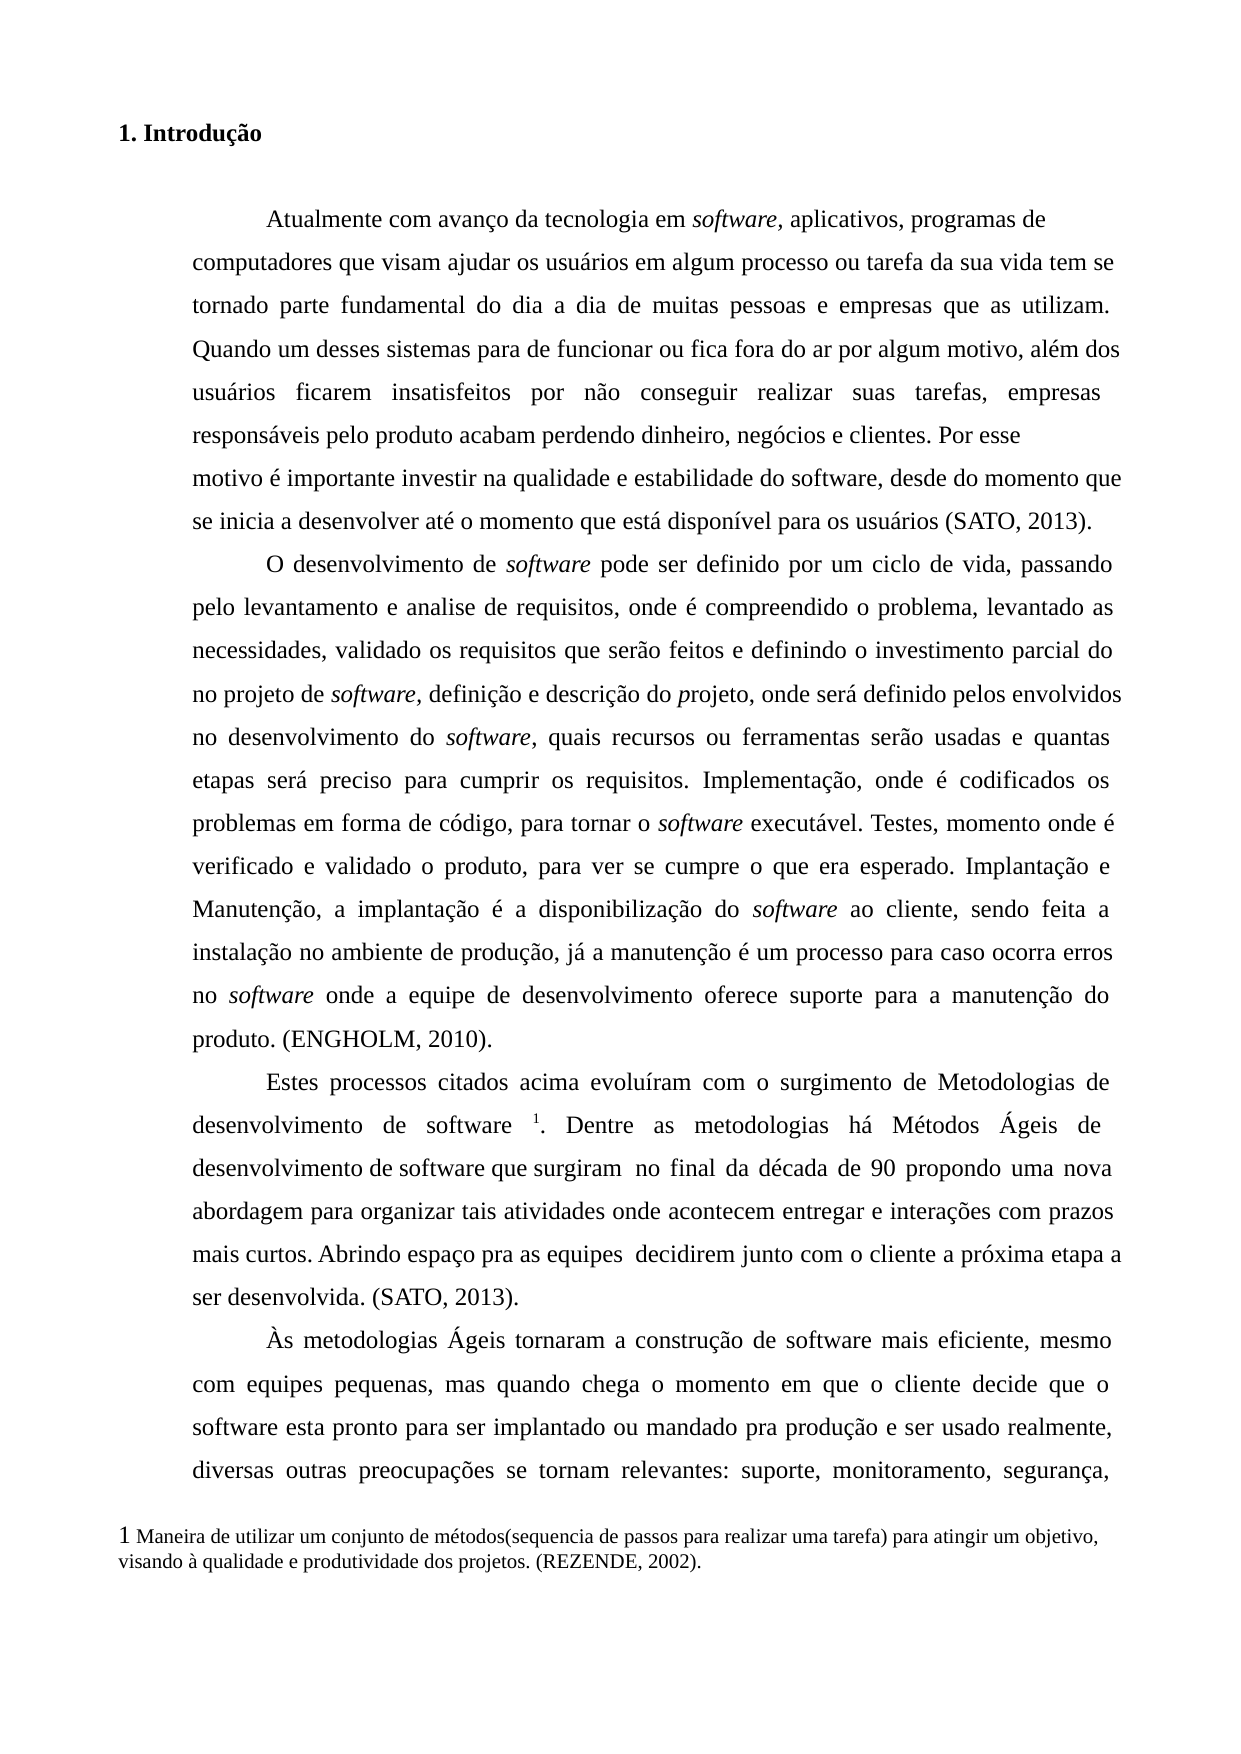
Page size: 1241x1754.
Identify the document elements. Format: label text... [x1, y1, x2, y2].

text O desenvolvimento de software pode ser definido por um ciclo de vida, passando pelo levantamento e analise de requisitos, onde é compreendido o problema, levantado as necessidades, validado os requisitos que serão feitos e definindo o investimento parcial do no projeto de software, definição e descrição do projeto, onde será definido pelos envolvidos no desenvolvimento do software, quais recursos ou ferramentas serão usadas e quantas etapas será preciso para cumprir os requisitos. Implementação, onde é codificados os problemas em forma de código, para tornar o software executável. Testes, momento onde é verificado e validado o produto, para ver se cumpre o que era esperado. Implantação e Manutenção, a implantação é a disponibilização do software ao cliente, sendo feita a instalação no ambiente de produção, já a manutenção é um processo para caso ocorra erros no software onde a equipe de desenvolvimento oferece suporte para a manutenção do produto. (ENGHOLM, 2010). [118, 549, 1122, 1052]
text Maneira de utilizar um conjunto de métodos(sequencia de passos para realizar uma tarefa) para atingir um objetivo, visando à qualidade e produtividade dos projetos. (REZENDE, 2002). [118, 1520, 1122, 1573]
text motivo é importante investir na qualidade e estabilidade do software, desde do momento que se inicia a desenvolver até o momento que está disponível para os usuários (SATO, 2013). [118, 463, 1122, 535]
text Às metodologias Ágeis tornaram a construção de software mais eficiente, mesmo com equipes pequenas, mas quando chega o momento em que o cliente decide que o software esta pronto para ser implantado ou mandado pra produção e ser usado realmente, diversas outras preocupações se tornam relevantes: suporte, monitoramento, segurança, [118, 1326, 1122, 1484]
text Estes processos citados acima evoluíram com o surgimento de Metodologias de desenvolvimento de software . Dentre as metodologias há Métodos Ágeis de desenvolvimento de software que surgiram no final da década de 90 propondo uma nova abordagem para organizar tais atividades onde acontecem entregar e interações com prazos mais curtos. Abrindo espaço pra as equipes decidirem junto com o cliente a próxima etapa a ser desenvolvida. (SATO, 2013). [118, 1067, 1122, 1311]
text 1. Introdução [118, 118, 1122, 147]
text Atualmente com avanço da tecnologia em software, aplicativos, programas de computadores que visam ajudar os usuários em algum processo ou tarefa da sua vida tem se tornado parte fundamental do dia a dia de muitas pessoas e empresas que as utilizam. Quando um desses sistemas para de funcionar ou fica fora do ar por algum motivo, além dos usuários ficarem insatisfeitos por não conseguir realizar suas tarefas, empresas responsáveis pelo produto acabam perdendo dinheiro, negócios e clientes. Por esse [118, 204, 1122, 449]
